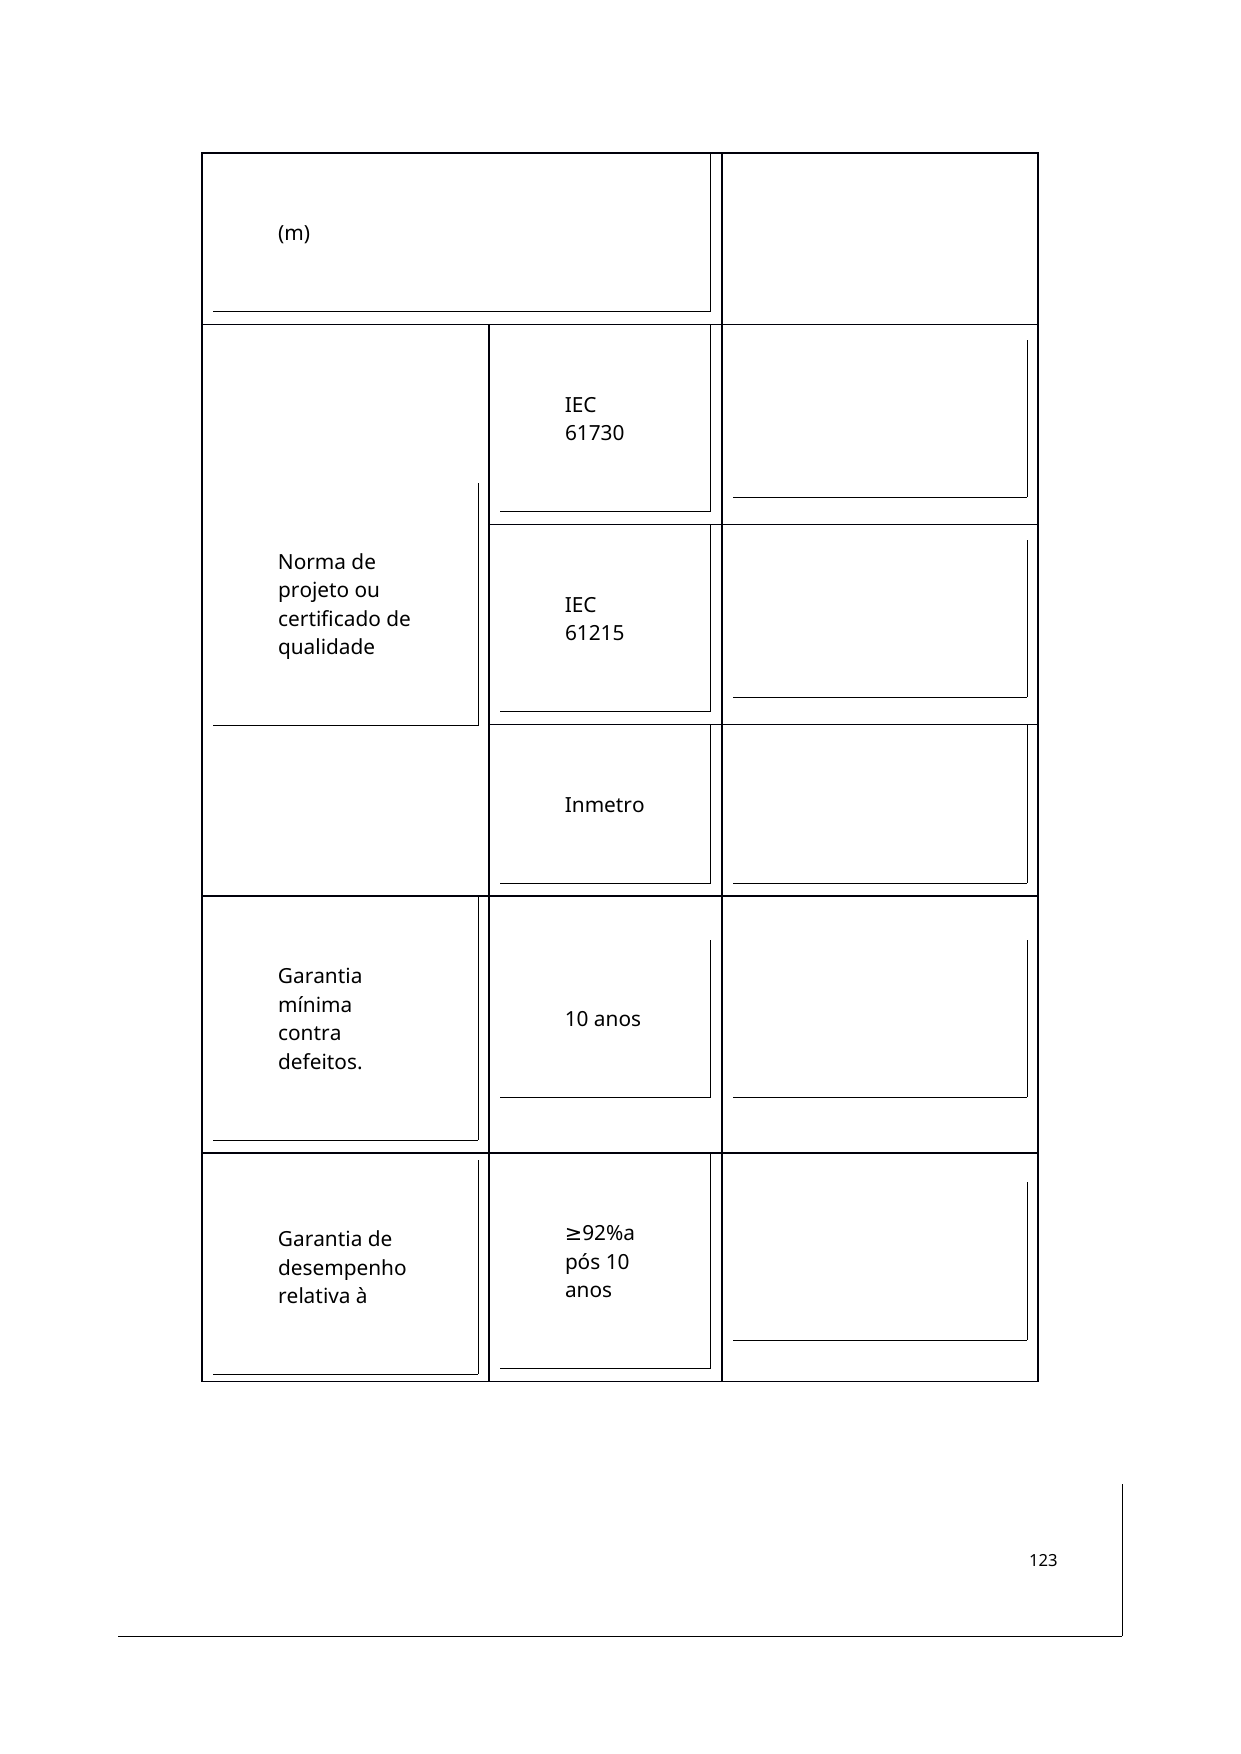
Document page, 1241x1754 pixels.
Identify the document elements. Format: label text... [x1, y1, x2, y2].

table_cell [723, 725, 1037, 895]
table_cell (m) [203, 154, 721, 324]
table_cell Garantia mínima contra defeitos. [203, 897, 488, 1152]
table_cell IEC 61215 [490, 525, 721, 724]
table_cell [723, 325, 1037, 524]
table_cell [723, 525, 1037, 724]
table_cell [723, 1154, 1037, 1381]
table_cell 10 anos [490, 897, 721, 1152]
table_cell [723, 154, 1037, 324]
table_cell ≥92%após 10 anos [490, 1154, 721, 1381]
table_cell IEC 61730 [490, 325, 721, 524]
table_cell [723, 897, 1037, 1152]
table_cell Inmetro [490, 725, 721, 895]
table_cell Norma de projeto ou certificado de qualidade [203, 325, 488, 895]
table_cell Garantia de desempenho relativa à [203, 1154, 488, 1381]
